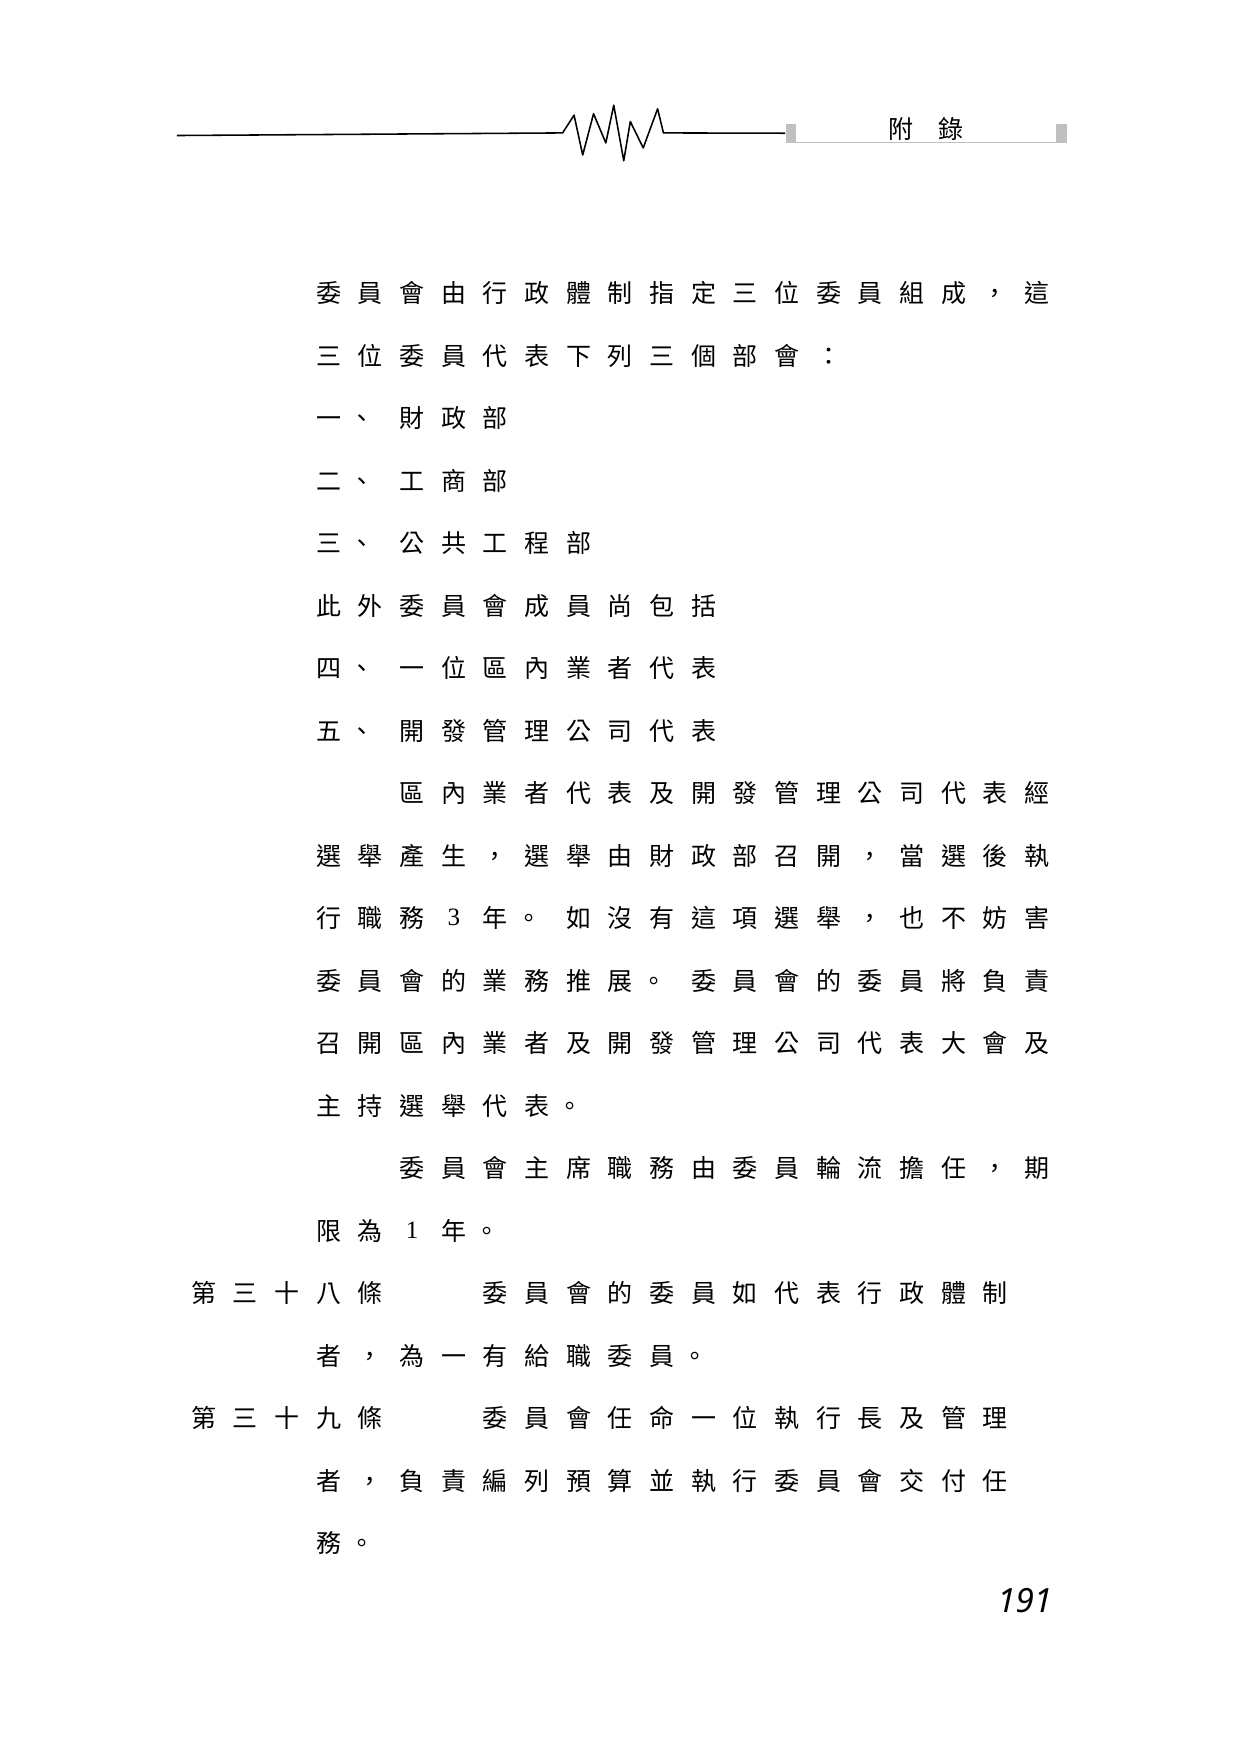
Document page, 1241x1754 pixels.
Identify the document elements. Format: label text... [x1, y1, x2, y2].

text 三、公共工程部 [306, 500, 1058, 563]
text 二、工商部 [306, 438, 1058, 500]
text 委員會由行政體制指定三位委員組成，這三位委員代表下列三個部會： [183, 250, 1058, 375]
text 第三十八條 委員會的委員如代表行政體制者，為一有給職委員。 [183, 1250, 1058, 1375]
text 四、一位區內業者代表 [306, 625, 1058, 688]
text 五、開發管理公司代表 [306, 688, 1058, 750]
text 區內業者代表及開發管理公司代表經選舉產生，選舉由財政部召開，當選後執行職務3年。如沒有這項選舉，也不妨害委員會的業務推展。委員會的委員將負責召開區內業者及開發管理公司代表大會及主持選舉代表。 [306, 750, 1058, 1125]
text 此外委員會成員尚包括 [306, 563, 1058, 625]
text 一、財政部 [306, 375, 1058, 438]
text 第三十九條 委員會任命一位執行長及管理者，負責編列預算並執行委員會交付任務。 [183, 1375, 1058, 1563]
text 委員會主席職務由委員輪流擔任，期限為1年。 [306, 1125, 1058, 1250]
